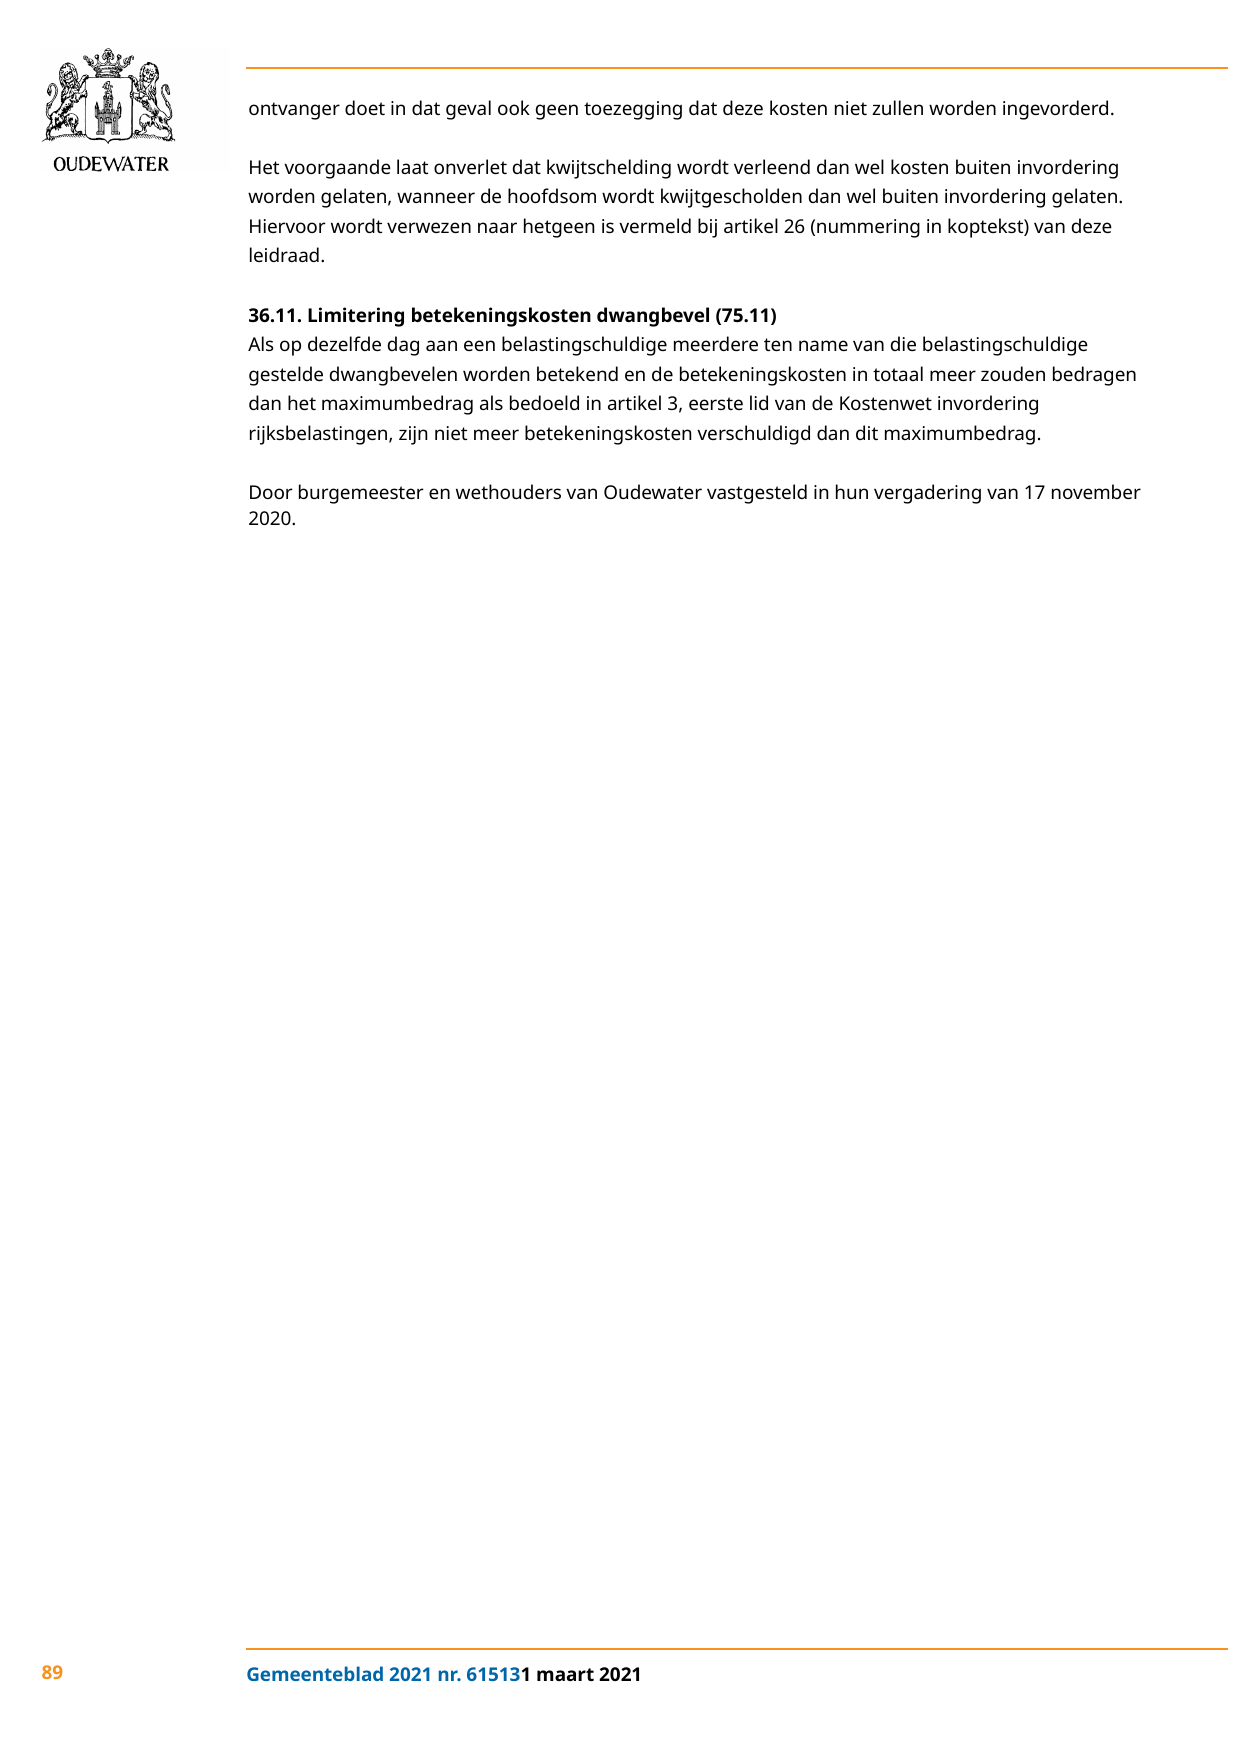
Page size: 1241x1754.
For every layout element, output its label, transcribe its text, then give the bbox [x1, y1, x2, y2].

picture [41, 47, 231, 172]
text Als op dezelfde dag aan een belastingschuldige meerdere ten name van die belastingschuldige gestelde dwangbevelen worden betekend en de betekeningskosten in totaal meer zouden bedragen dan het maximumbedrag als bedoeld in artikel 3, eerste lid van de Kostenwet invordering rijksbelastingen, zijn niet meer betekeningskosten verschuldigd dan dit maximumbedrag. [248, 331, 1152, 446]
text Door burgemeester en wethouders van Oudewater vastgesteld in hun vergadering van 17 november 2020. [248, 479, 1152, 531]
text ontvanger doet in dat geval ook geen toezegging dat deze kosten niet zullen worden ingevorderd. [248, 95, 1152, 121]
text Het voorgaande laat onverlet dat kwijtschelding wordt verleend dan wel kosten buiten invordering worden gelaten, wanneer de hoofdsom wordt kwijtgescholden dan wel buiten invordering gelaten. Hiervoor wordt verwezen naar hetgeen is vermeld bij artikel 26 (nummering in koptekst) van deze leidraad. [248, 154, 1152, 268]
text 36.11. Limitering betekeningskosten dwangbevel (75.11) [248, 302, 1152, 328]
